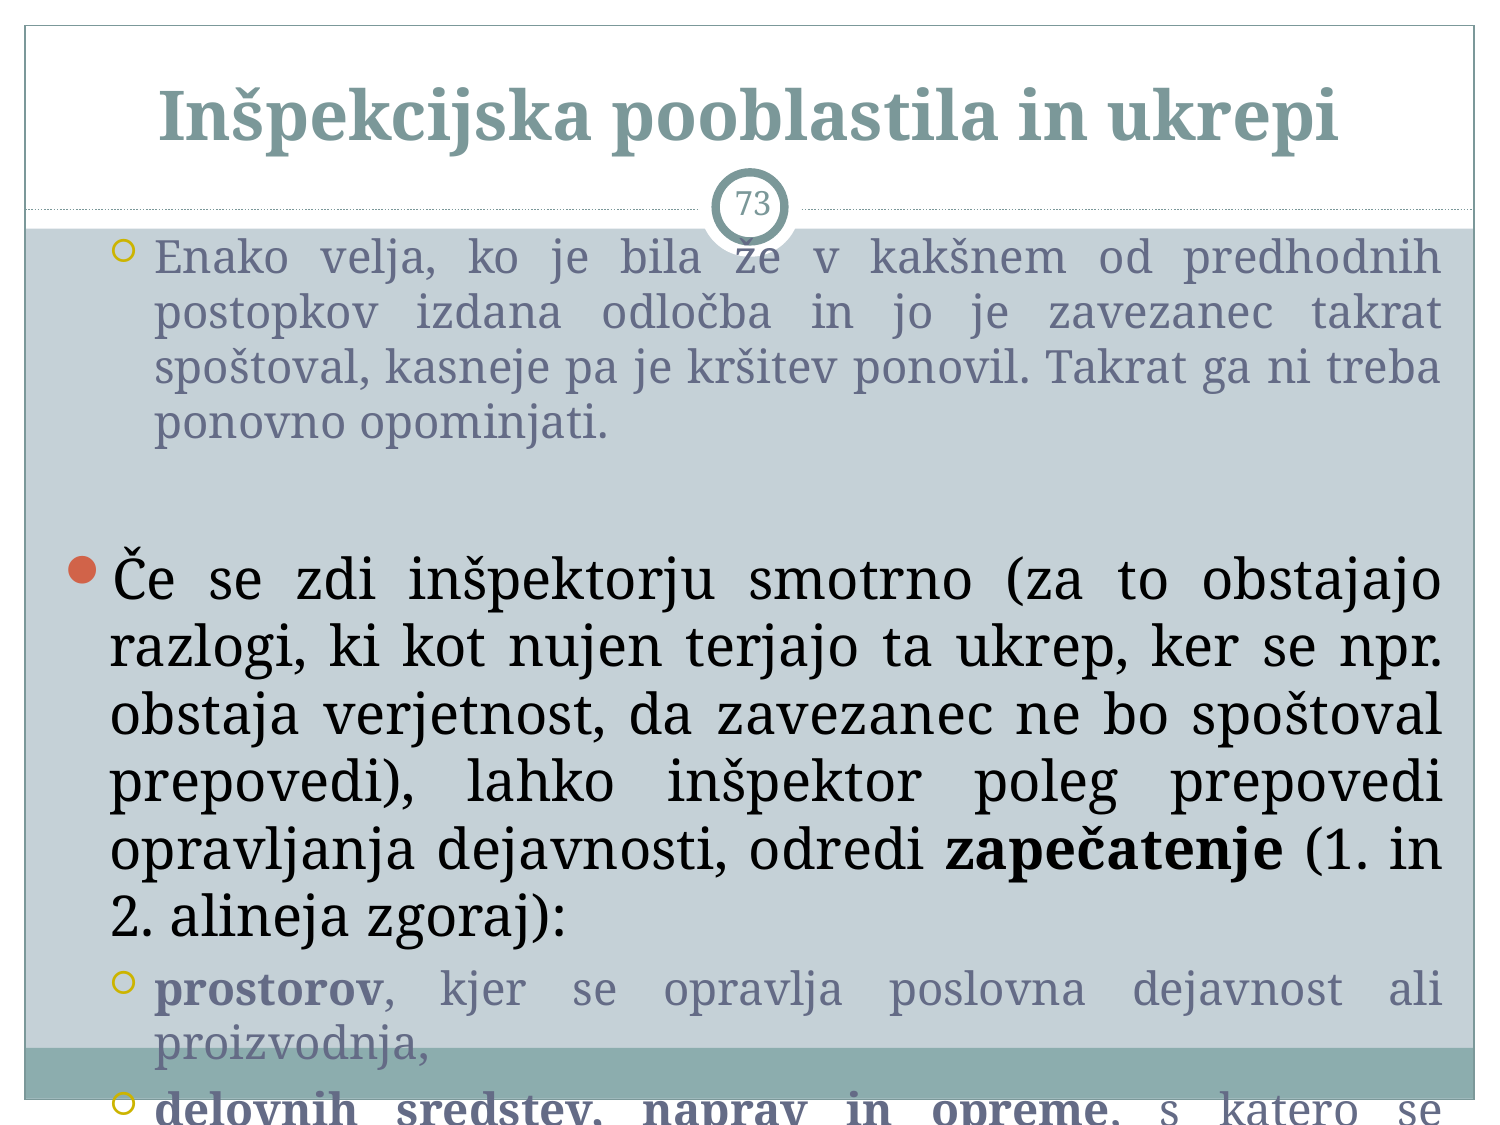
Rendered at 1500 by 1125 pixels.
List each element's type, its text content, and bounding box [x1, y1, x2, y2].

text_box [715, 168, 791, 241]
list Enako velja, ko je bila že v kakšnem od predhodnih postopkov izdana odločba in jo je zavezanec takrat spoštoval, kasneje pa je kršitev ponovil. Takrat ga ni treba ponovno opominjati. Če se zdi inšpektorju smotrno (za to obstajajo razlogi, ki kot nujen terjajo ta ukrep, ker se npr. obstaja verjetnost, da zavezanec ne bo spoštoval prepovedi), lahko inšpektor poleg prepovedi opravljanja dejavnosti, odredi zapečatenje (1. in 2. alineja zgoraj): prostorov, kjer se opravlja poslovna dejavnost ali proizvodnja, delovnih sredstev, naprav in opreme, s katero se opravlja dejavnost. [49, 220, 1459, 1001]
title Inšpekcijska pooblastila in ukrepi [49, 37, 1450, 162]
